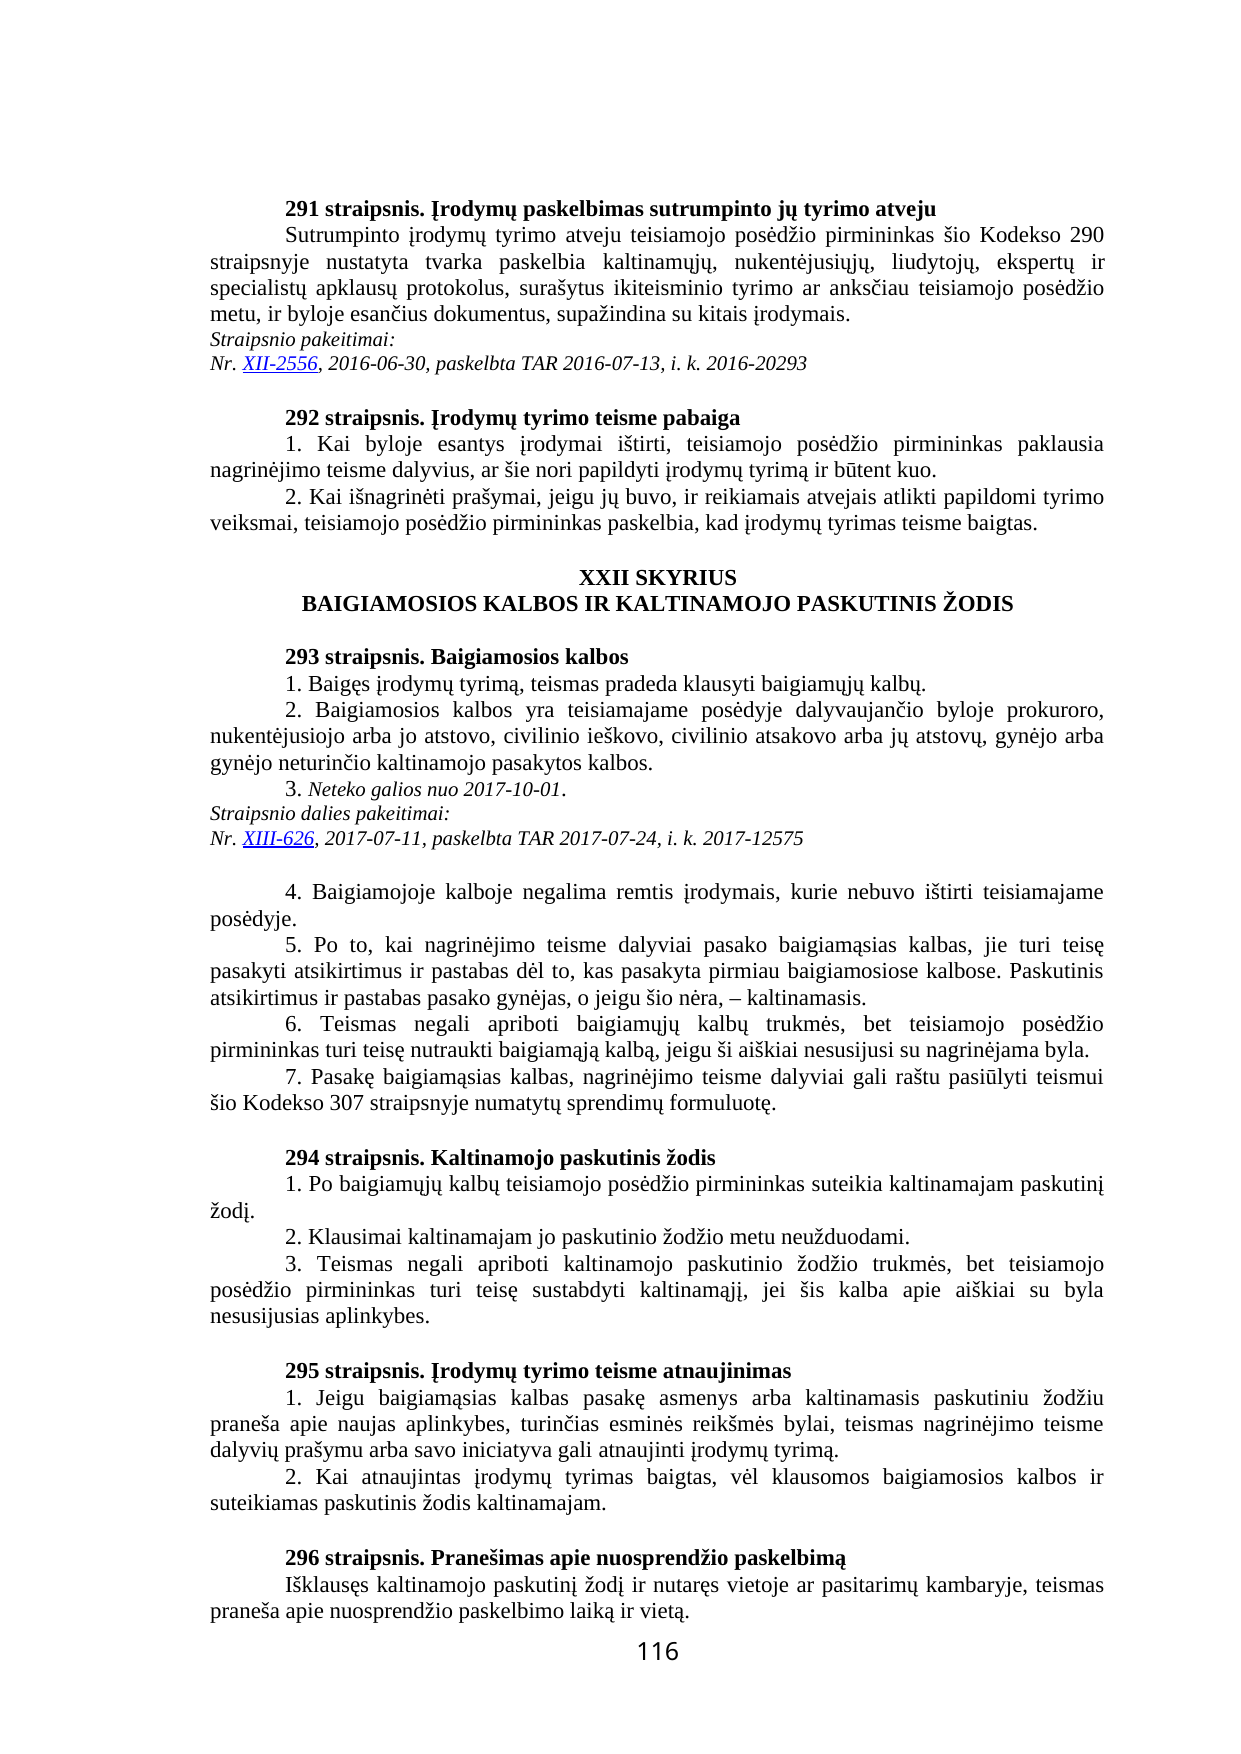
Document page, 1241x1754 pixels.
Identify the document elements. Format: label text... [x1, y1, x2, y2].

text 7. Pasakę baigiamąsias kalbas, nagrinėjimo teisme dalyviai gali raštu pasiūlyti teismui šio Kodekso 307 straipsnyje numatytų sprendimų formuluotę. [210, 1063, 1106, 1115]
text 2. Baigiamosios kalbos yra teisiamajame posėdyje dalyvaujančio byloje prokuroro, nukentėjusiojo arba jo atstovo, civilinio ieškovo, civilinio atsakovo arba jų atstovų, gynėjo arba gynėjo neturinčio kaltinamojo pasakytos kalbos. [210, 696, 1106, 775]
text BAIGIAMOSIOS KALBOS ir kaltinamojo paskutinis žodis [210, 591, 1106, 617]
text Nr. XIII-626, 2017-07-11, paskelbta TAR 2017-07-24, i. k. 2017-12575 [210, 825, 1106, 849]
text Straipsnio dalies pakeitimai: [210, 801, 1106, 825]
text 2. Kai išnagrinėti prašymai, jeigu jų buvo, ir reikiamais atvejais atlikti papildomi tyrimo veiksmai, teisiamojo posėdžio pirmininkas paskelbia, kad įrodymų tyrimas teisme baigtas. [210, 483, 1106, 535]
text 2. Kai atnaujintas įrodymų tyrimas baigtas, vėl klausomos baigiamosios kalbos ir suteikiamas paskutinis žodis kaltinamajam. [210, 1463, 1106, 1516]
text 1. Kai byloje esantys įrodymai ištirti, teisiamojo posėdžio pirmininkas paklausia nagrinėjimo teisme dalyvius, ar šie nori papildyti įrodymų tyrimą ir būtent kuo. [210, 430, 1106, 483]
text Išklausęs kaltinamojo paskutinį žodį ir nutaręs vietoje ar pasitarimų kambaryje, teismas praneša apie nuosprendžio paskelbimo laiką ir vietą. [210, 1571, 1106, 1623]
text 291 straipsnis. Įrodymų paskelbimas sutrumpinto jų tyrimo atveju [210, 195, 1106, 221]
text Nr. XII-2556, 2016-06-30, paskelbta TAR 2016-07-13, i. k. 2016-20293 [210, 351, 1106, 375]
text 4. Baigiamojoje kalboje negalima remtis įrodymais, kurie nebuvo ištirti teisiamajame posėdyje. [210, 878, 1106, 931]
text 1. Jeigu baigiamąsias kalbas pasakę asmenys arba kaltinamasis paskutiniu žodžiu praneša apie naujas aplinkybes, turinčias esminės reikšmės bylai, teismas nagrinėjimo teisme dalyvių prašymu arba savo iniciatyva gali atnaujinti įrodymų tyrimą. [210, 1384, 1106, 1463]
subtitle XXII skyrius [210, 564, 1106, 591]
text 3. Teismas negali apriboti kaltinamojo paskutinio žodžio trukmės, bet teisiamojo posėdžio pirmininkas turi teisę sustabdyti kaltinamąjį, jei šis kalba apie aiškiai su byla nesusijusias aplinkybes. [210, 1249, 1106, 1329]
text 2. Klausimai kaltinamajam jo paskutinio žodžio metu neužduodami. [210, 1223, 1106, 1249]
text 294 straipsnis. Kaltinamojo paskutinis žodis [210, 1144, 1106, 1171]
text 292 straipsnis. Įrodymų tyrimo teisme pabaiga [210, 404, 1106, 430]
text 1. Po baigiamųjų kalbų teisiamojo posėdžio pirmininkas suteikia kaltinamajam paskutinį žodį. [210, 1171, 1106, 1223]
text 296 straipsnis. Pranešimas apie nuosprendžio paskelbimą [210, 1544, 1106, 1571]
text Sutrumpinto įrodymų tyrimo atveju teisiamojo posėdžio pirmininkas šio Kodekso 290 straipsnyje nustatyta tvarka paskelbia kaltinamųjų, nukentėjusiųjų, liudytojų, ekspertų ir specialistų apklausų protokolus, surašytus ikiteisminio tyrimo ar anksčiau teisiamojo posėdžio metu, ir byloje esančius dokumentus, supažindina su kitais įrodymais. [210, 221, 1106, 327]
text 1. Baigęs įrodymų tyrimą, teismas pradeda klausyti baigiamųjų kalbų. [210, 669, 1106, 696]
text 3. Neteko galios nuo 2017-10-01. [210, 775, 1106, 801]
text 5. Po to, kai nagrinėjimo teisme dalyviai pasako baigiamąsias kalbas, jie turi teisę pasakyti atsikirtimus ir pastabas dėl to, kas pasakyta pirmiau baigiamosiose kalbose. Paskutinis atsikirtimus ir pastabas pasako gynėjas, o jeigu šio nėra, – kaltinamasis. [210, 931, 1106, 1010]
text 295 straipsnis. Įrodymų tyrimo teisme atnaujinimas [210, 1357, 1106, 1384]
text 293 straipsnis. Baigiamosios kalbos [210, 643, 1106, 669]
text Straipsnio pakeitimai: [210, 327, 1106, 351]
text 6. Teismas negali apriboti baigiamųjų kalbų trukmės, bet teisiamojo posėdžio pirmininkas turi teisę nutraukti baigiamąją kalbą, jeigu ši aiškiai nesusijusi su nagrinėjama byla. [210, 1010, 1106, 1063]
